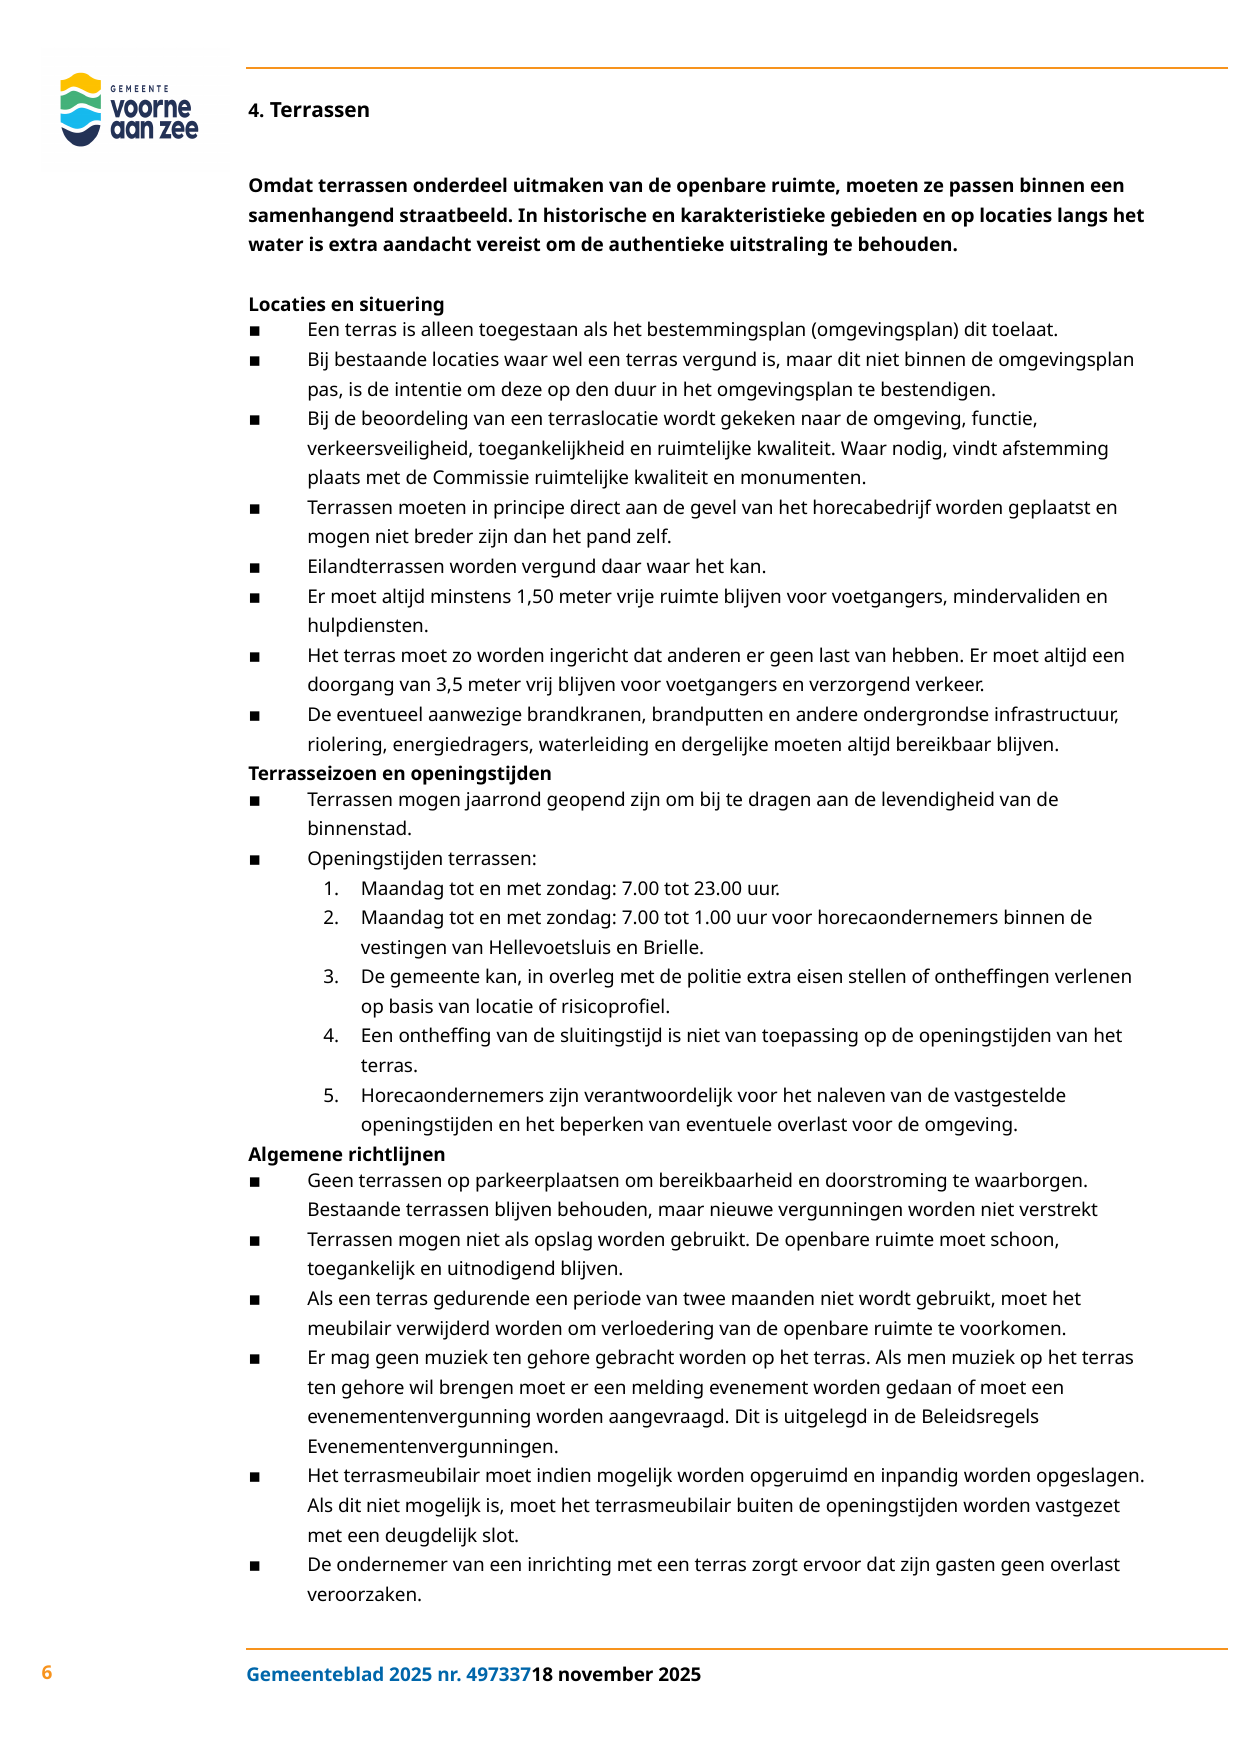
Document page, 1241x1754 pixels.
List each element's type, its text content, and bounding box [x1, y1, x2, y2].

list Openingstijden terrassen: [248, 845, 1152, 871]
text Omdat terrassen onderdeel uitmaken van de openbare ruimte, moeten ze passen binnen een samenhangend straatbeeld. In historische en karakteristieke gebieden en op locaties langs het water is extra aandacht vereist om de authentieke uitstraling te behouden. [248, 172, 1152, 257]
list Er mag geen muziek ten gehore gebracht worden op het terras. Als men muziek op het terras ten gehore wil brengen moet er een melding evenement worden gedaan of moet een evenementenvergunning worden aangevraagd. Dit is uitgelegd in de Beleidsregels Evenementenvergunningen. [248, 1344, 1152, 1459]
list Een terras is alleen toegestaan als het bestemmingsplan (omgevingsplan) dit toelaat. [248, 317, 1152, 342]
text Algemene richtlijnen [248, 1141, 1152, 1167]
list Een ontheffing van de sluitingstijd is niet van toepassing op de openingstijden van het terras. [323, 1023, 1152, 1078]
list Als een terras gedurende een periode van twee maanden niet wordt gebruikt, moet het meubilair verwijderd worden om verloedering van de openbare ruimte te voorkomen. [248, 1285, 1152, 1340]
list Maandag tot en met zondag: 7.00 tot 1.00 uur voor horecaondernemers binnen de vestingen van Hellevoetsluis en Brielle. [323, 904, 1152, 960]
list Het terrasmeubilair moet indien mogelijk worden opgeruimd en inpandig worden opgeslagen. Als dit niet mogelijk is, moet het terrasmeubilair buiten de openingstijden worden vastgezet met een deugdelijk slot. [248, 1463, 1152, 1547]
picture [41, 47, 231, 172]
list Horecaondernemers zijn verantwoordelijk voor het naleven van de vastgestelde openingstijden en het beperken van eventuele overlast voor de omgeving. [323, 1082, 1152, 1137]
list Terrassen mogen jaarrond geopend zijn om bij te dragen aan de levendigheid van de binnenstad. [248, 786, 1152, 841]
list Bij de beoordeling van een terraslocatie wordt gekeken naar de omgeving, functie, verkeersveiligheid, toegankelijkheid en ruimtelijke kwaliteit. Waar nodig, vindt afstemming plaats met de Commissie ruimtelijke kwaliteit en monumenten. [248, 405, 1152, 490]
list Terrassen moeten in principe direct aan de gevel van het horecabedrijf worden geplaatst en mogen niet breder zijn dan het pand zelf. [248, 494, 1152, 549]
list Geen terrassen op parkeerplaatsen om bereikbaarheid en doorstroming te waarborgen. Bestaande terrassen blijven behouden, maar nieuwe vergunningen worden niet verstrekt [248, 1167, 1152, 1222]
text Locaties en situering [248, 291, 1152, 317]
list Terrassen mogen niet als opslag worden gebruikt. De openbare ruimte moet schoon, toegankelijk en uitnodigend blijven. [248, 1226, 1152, 1281]
list De ondernemer van een inrichting met een terras zorgt ervoor dat zijn gasten geen overlast veroorzaken. [248, 1551, 1152, 1607]
list Bij bestaande locaties waar wel een terras vergund is, maar dit niet binnen de omgevingsplan pas, is de intentie om deze op den duur in het omgevingsplan te bestendigen. [248, 346, 1152, 401]
list De eventueel aanwezige brandkranen, brandputten en andere ondergrondse infrastructuur, riolering, energiedragers, waterleiding en dergelijke moeten altijd bereikbaar blijven. [248, 701, 1152, 756]
list De gemeente kan, in overleg met de politie extra eisen stellen of ontheffingen verlenen op basis van locatie of risicoprofiel. [323, 963, 1152, 1019]
list Maandag tot en met zondag: 7.00 tot 23.00 uur. [323, 875, 1152, 901]
list Eilandterrassen worden vergund daar waar het kan. [248, 553, 1152, 579]
list Het terras moet zo worden ingericht dat anderen er geen last van hebben. Er moet altijd een doorgang van 3,5 meter vrij blijven voor voetgangers en verzorgend verkeer. [248, 642, 1152, 697]
list Er moet altijd minstens 1,50 meter vrije ruimte blijven voor voetgangers, mindervaliden en hulpdiensten. [248, 583, 1152, 638]
text 4. Terrassen [248, 95, 1152, 123]
text Terrasseizoen en openingstijden [248, 760, 1152, 786]
